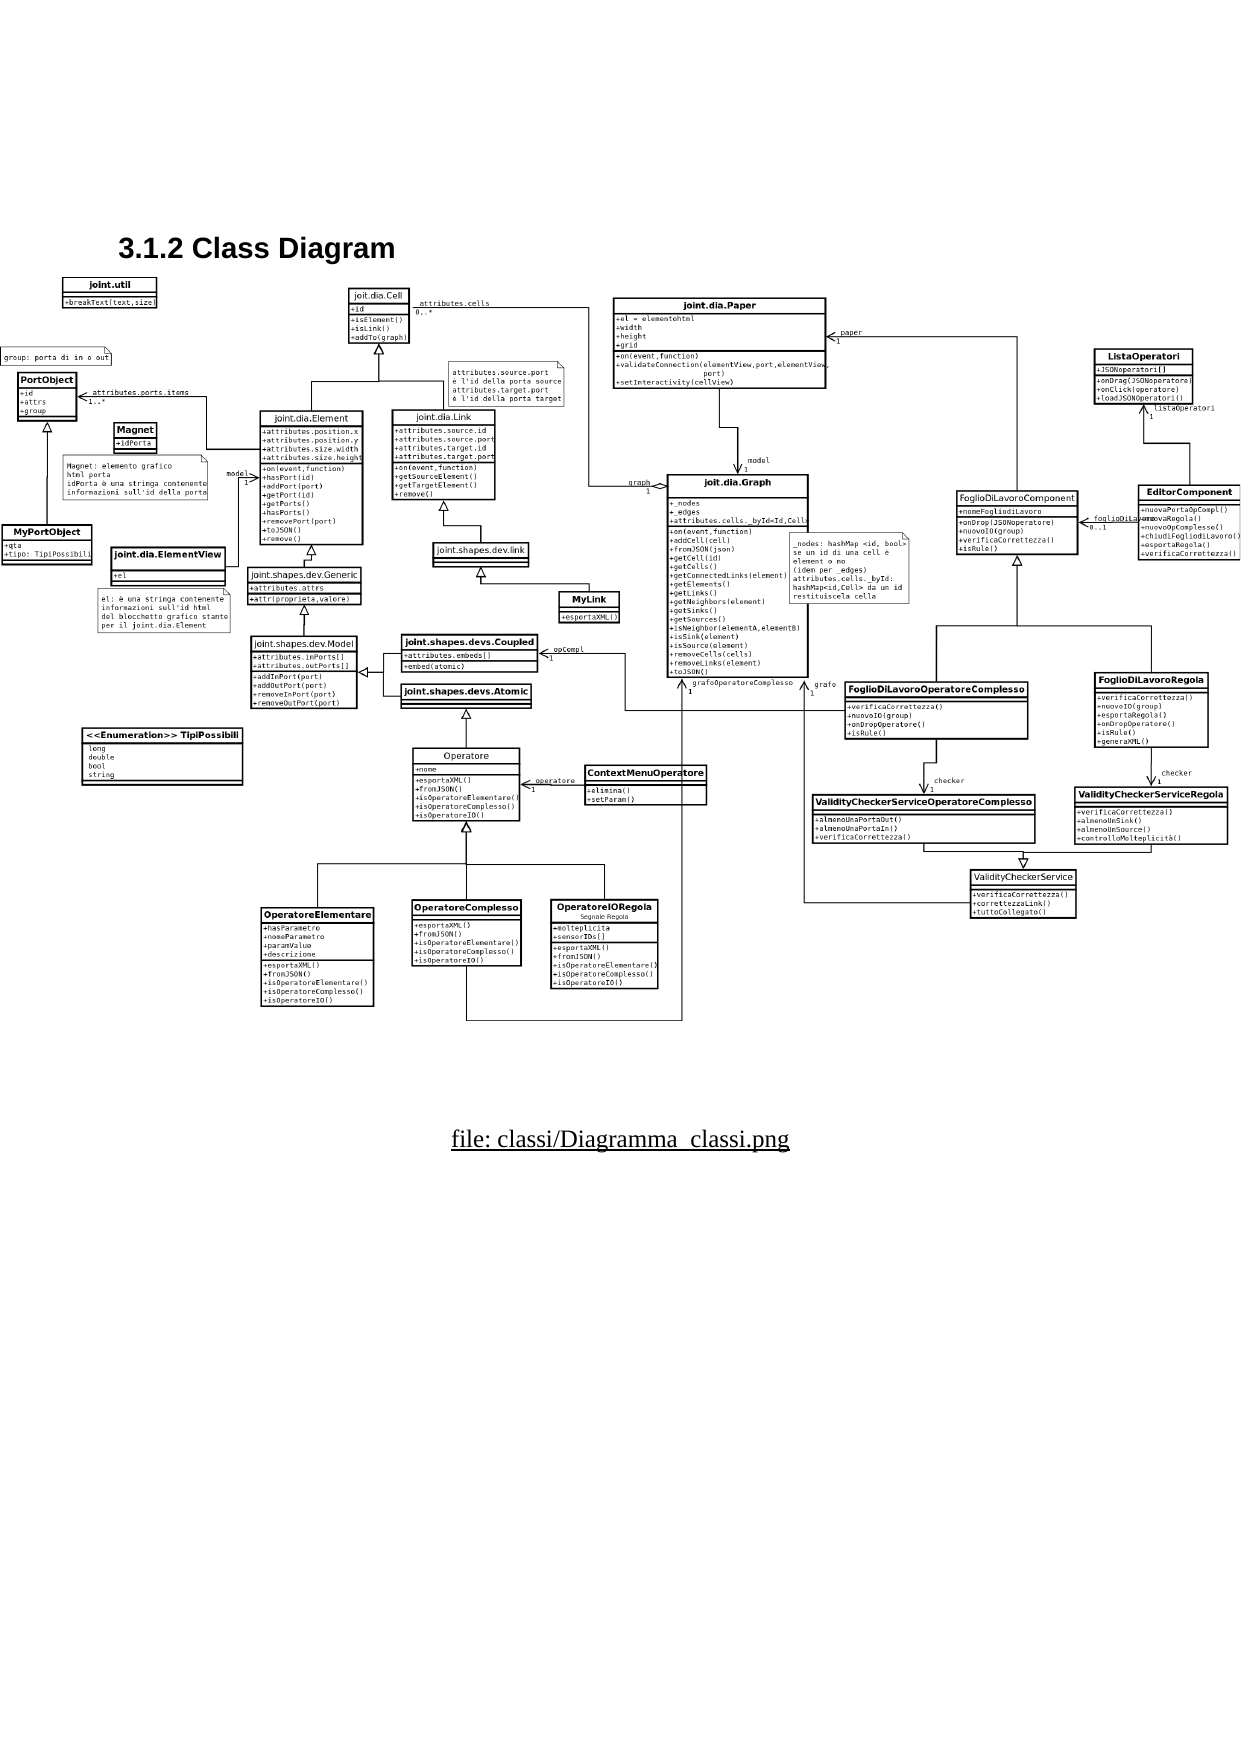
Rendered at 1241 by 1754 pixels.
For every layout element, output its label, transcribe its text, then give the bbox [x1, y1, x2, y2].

subtitle 3.1.2 Class Diagram [118, 231, 1122, 264]
text file: classi/Diagramma_classi.png [118, 1124, 1122, 1153]
picture [0, 277, 1241, 1021]
